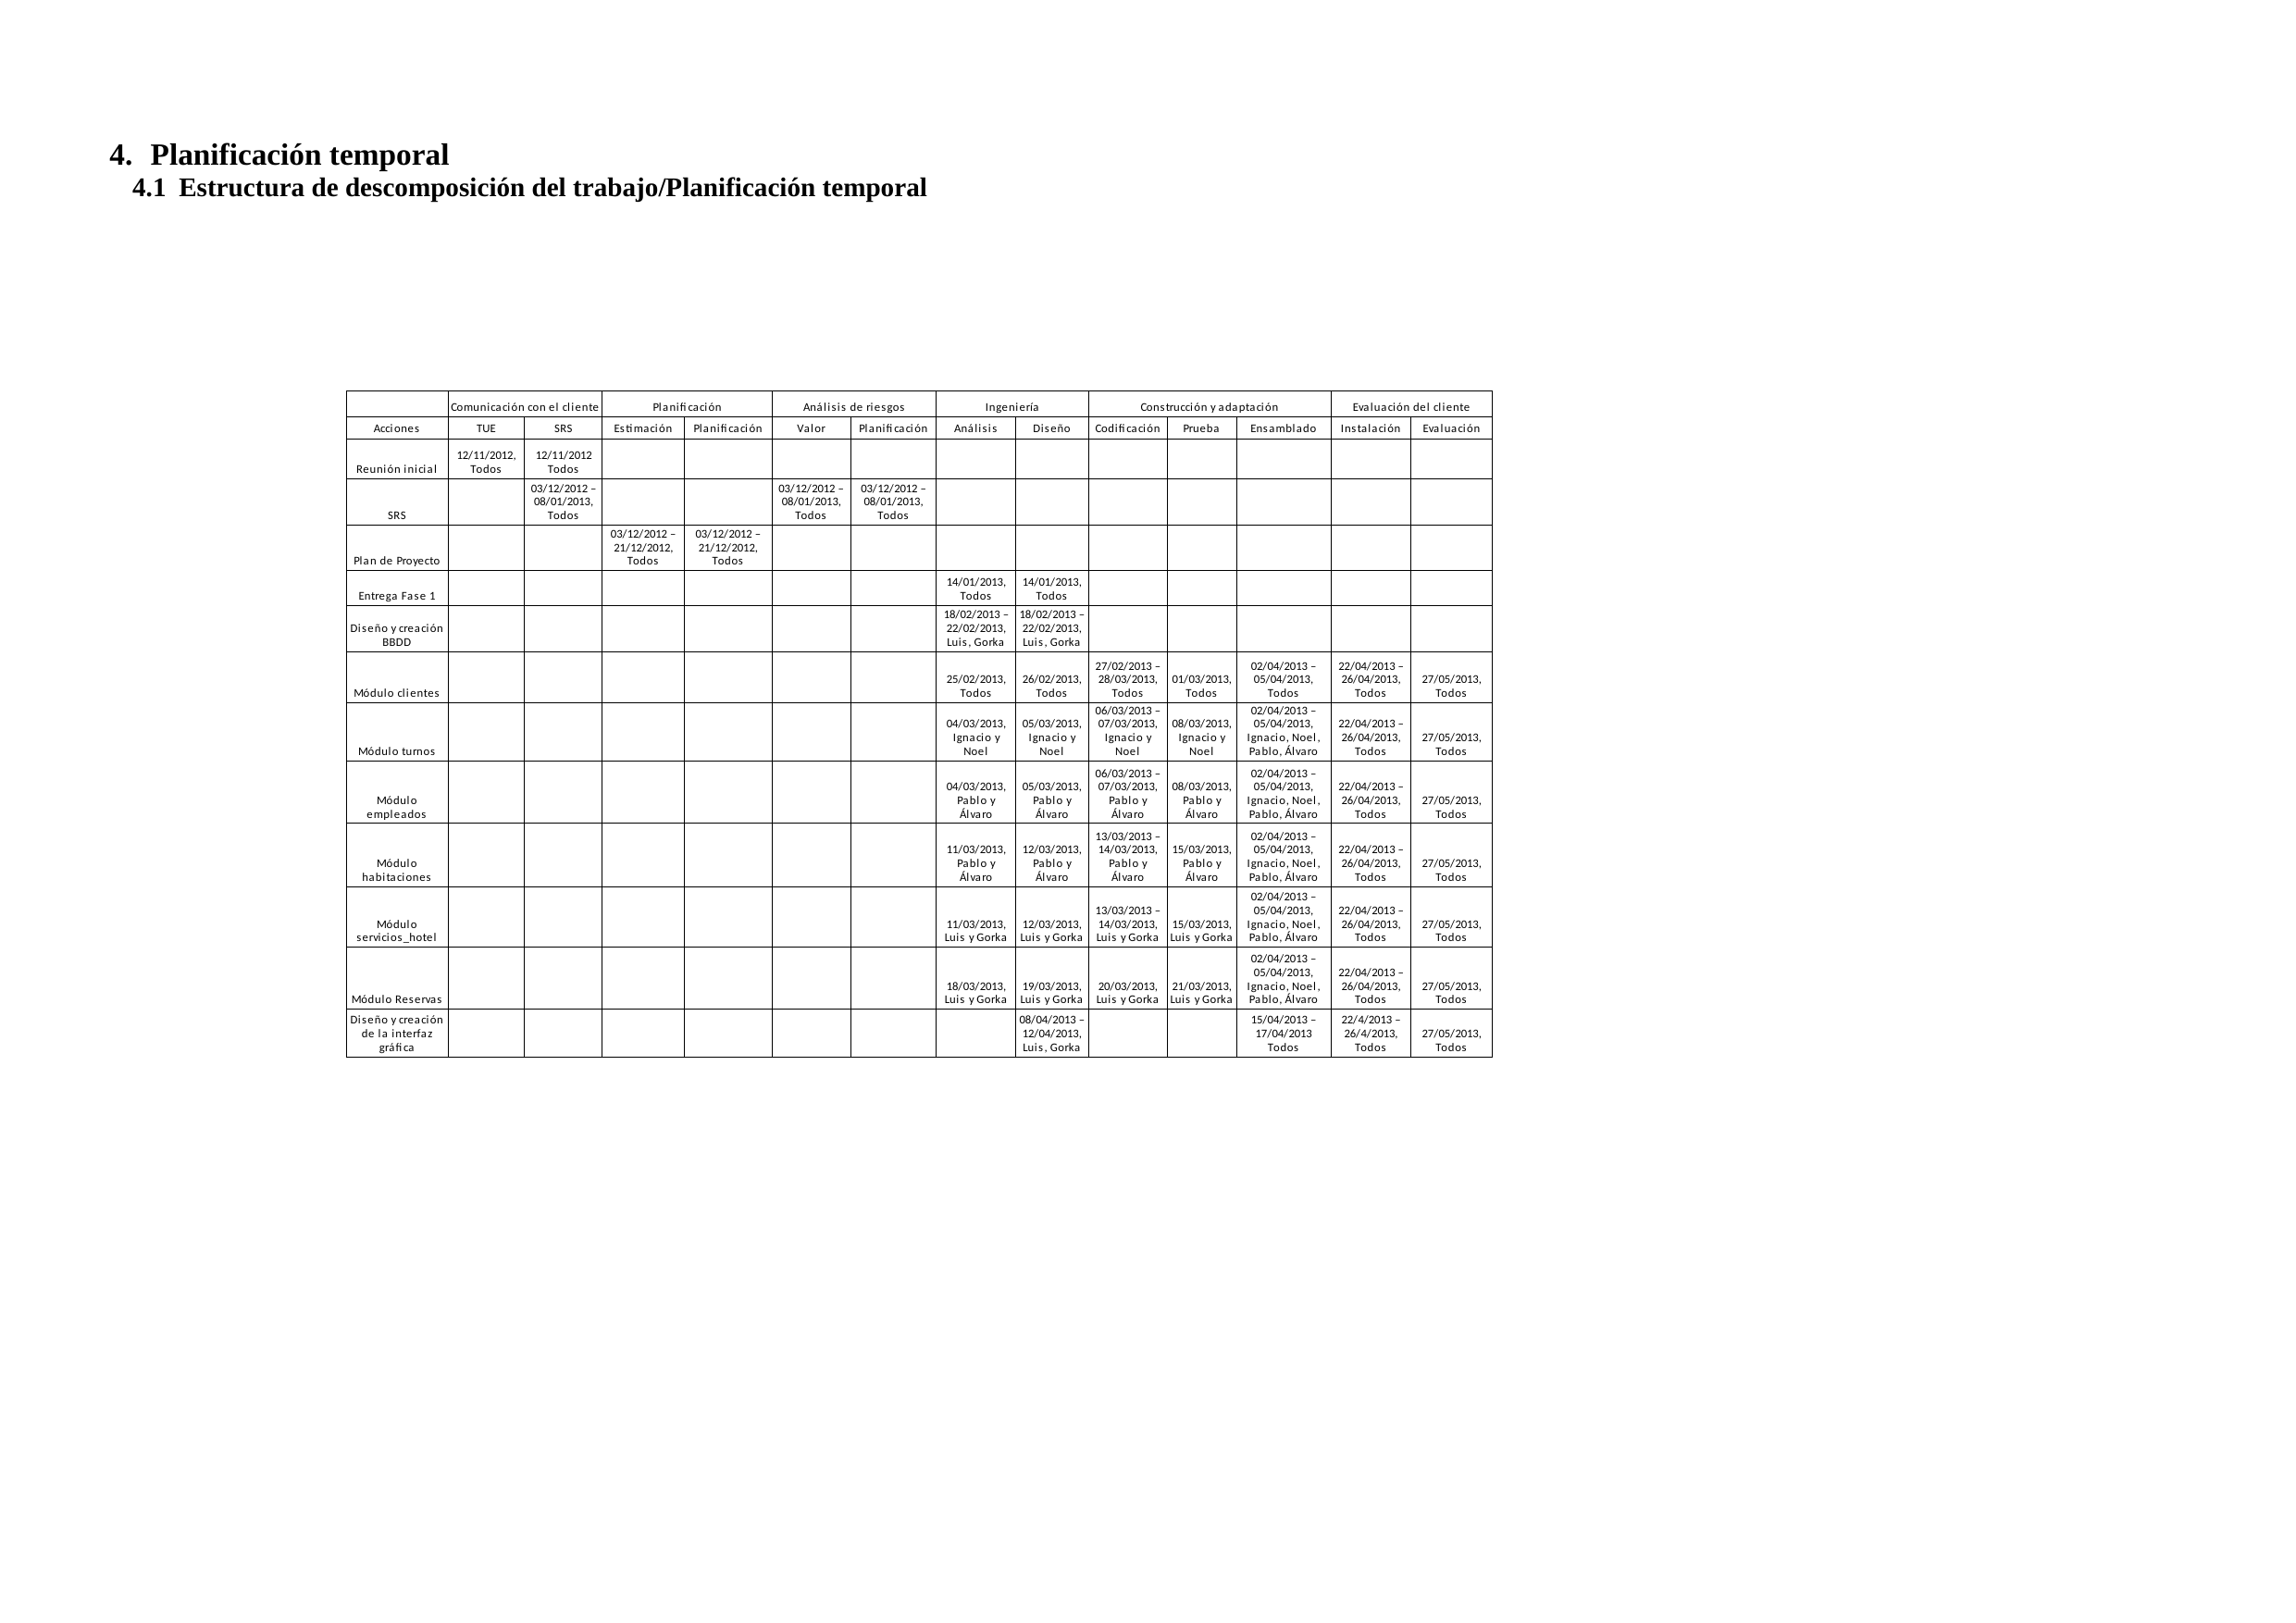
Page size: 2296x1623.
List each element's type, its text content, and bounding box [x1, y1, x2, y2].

list Planificación temporal [109, 136, 2186, 171]
list Estructura de descomposición del trabajo/Planificación temporal [132, 171, 2186, 203]
